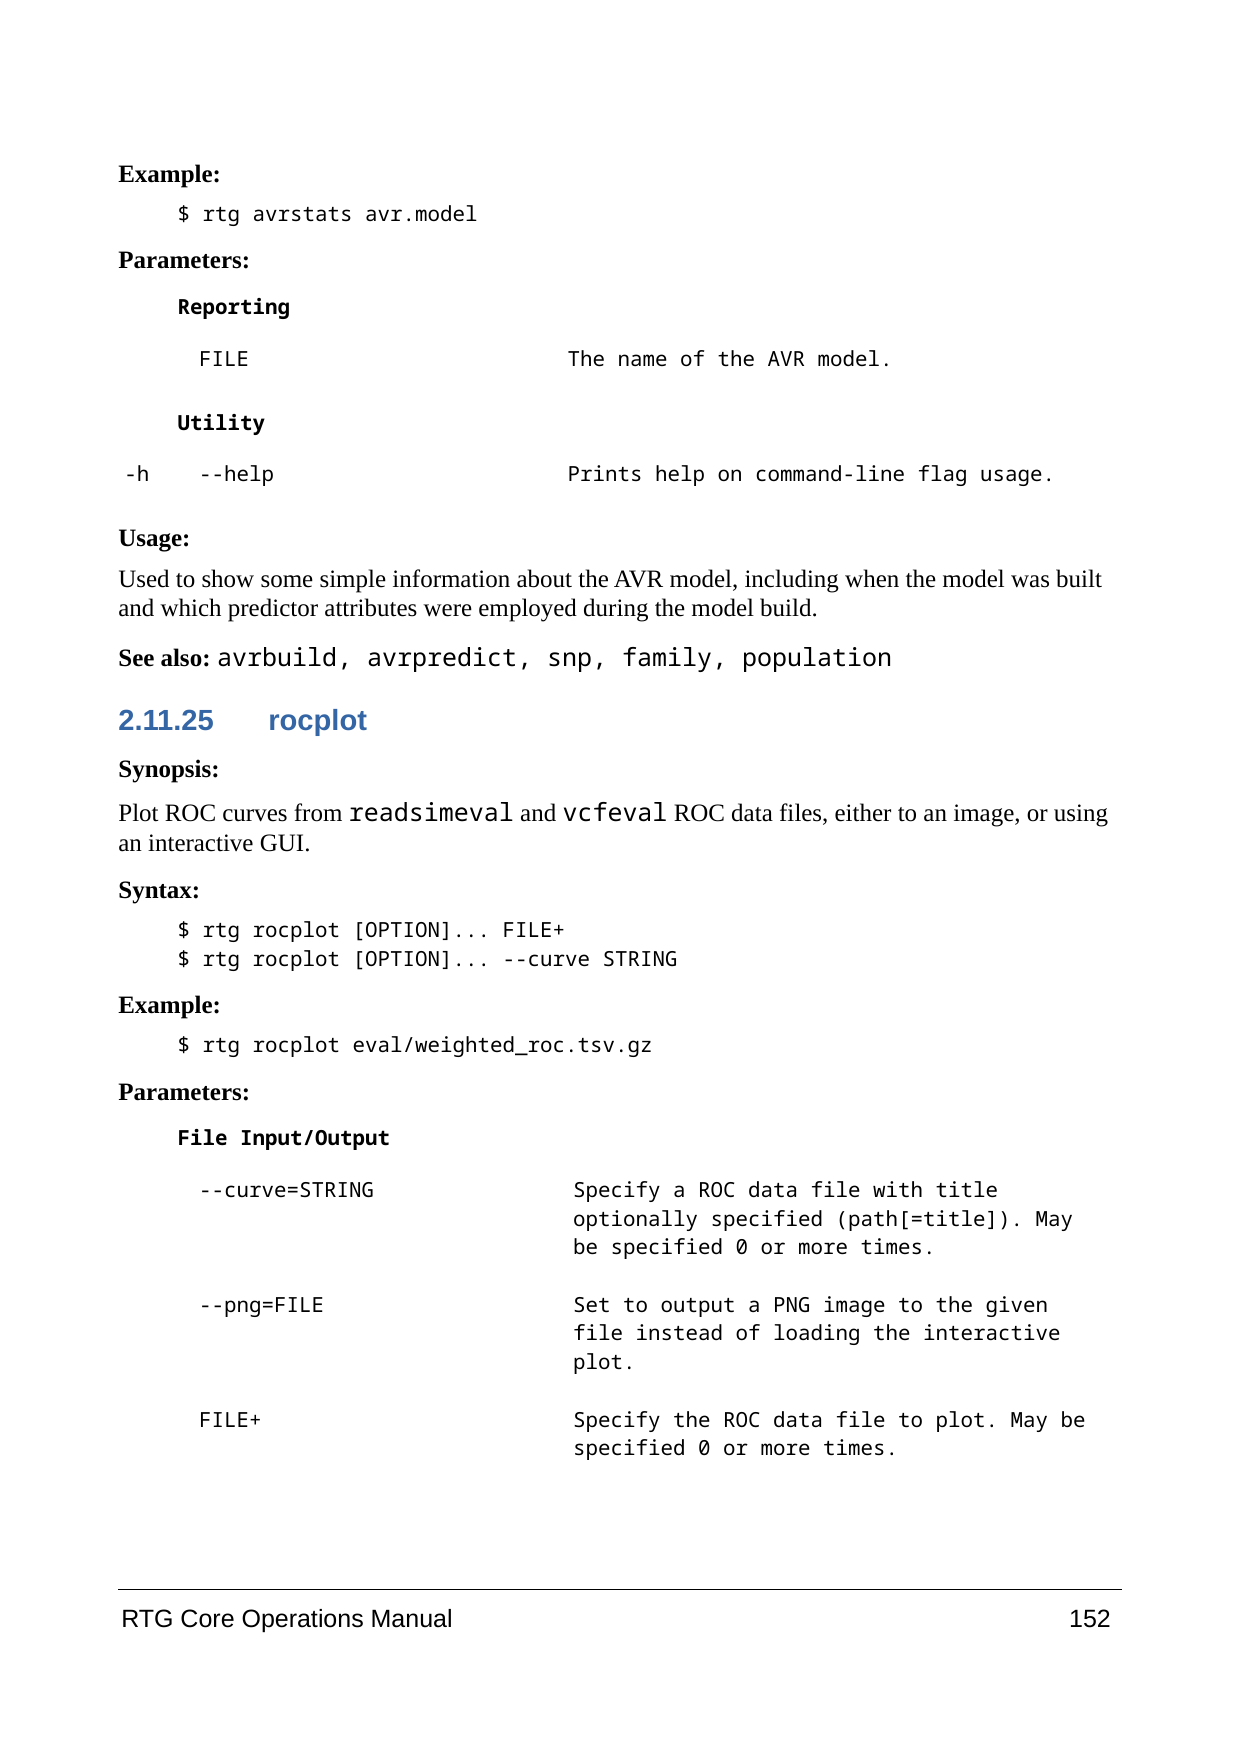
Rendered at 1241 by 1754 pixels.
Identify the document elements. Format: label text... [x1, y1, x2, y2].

table_cell [118, 1393, 193, 1479]
text $ rtg rocplot [OPTION]... FILE+ [177, 916, 1122, 944]
table_header FILE [193, 332, 561, 390]
subtitle Parameters: [118, 245, 1122, 274]
table_header Prints help on command-line flag usage. [561, 448, 1093, 506]
text See also: avrbuild, avrpredict, snp, family, population [118, 639, 1122, 673]
table_header [118, 1164, 193, 1278]
table_cell Specify the ROC data file to plot. May be specified 0 or more times. [567, 1393, 1093, 1479]
table_header -h [118, 448, 193, 506]
subtitle rocplot [118, 703, 1122, 736]
subtitle Syntax: [118, 875, 1122, 904]
subtitle Example: [118, 159, 1122, 187]
subtitle Parameters: [118, 1077, 1122, 1106]
table_header --curve=STRING [193, 1164, 567, 1278]
table_header The name of the AVR model. [561, 332, 1093, 390]
table_header [118, 332, 193, 390]
table_cell Set to output a PNG image to the given file instead of loading the interactive plot. [567, 1278, 1093, 1393]
text Reporting [177, 292, 1122, 320]
text Plot ROC curves from readsimeval and vcfeval ROC data files, either to an image, or using an interactive GUI. [118, 794, 1122, 857]
table_cell FILE+ [193, 1393, 567, 1479]
text $ rtg rocplot [OPTION]... --curve STRING [177, 944, 1122, 972]
text File Input/Output [177, 1123, 1122, 1152]
table_header --help [193, 448, 561, 506]
subtitle Example: [118, 990, 1122, 1019]
table_header Specify a ROC data file with title optionally specified (path[=title]). May be specified 0 or more times. [567, 1164, 1093, 1278]
text Utility [177, 408, 1122, 436]
table_cell [118, 1278, 193, 1393]
text $ rtg rocplot eval/weighted_roc.tsv.gz [177, 1031, 1122, 1059]
subtitle Usage: [118, 523, 1122, 552]
subtitle Synopsis: [118, 754, 1122, 783]
text Used to show some simple information about the AVR model, including when the model was built and which predictor attributes were employed during the model build. [118, 564, 1122, 621]
text $ rtg avrstats avr.model [177, 199, 1122, 228]
table_cell --png=FILE [193, 1278, 567, 1393]
